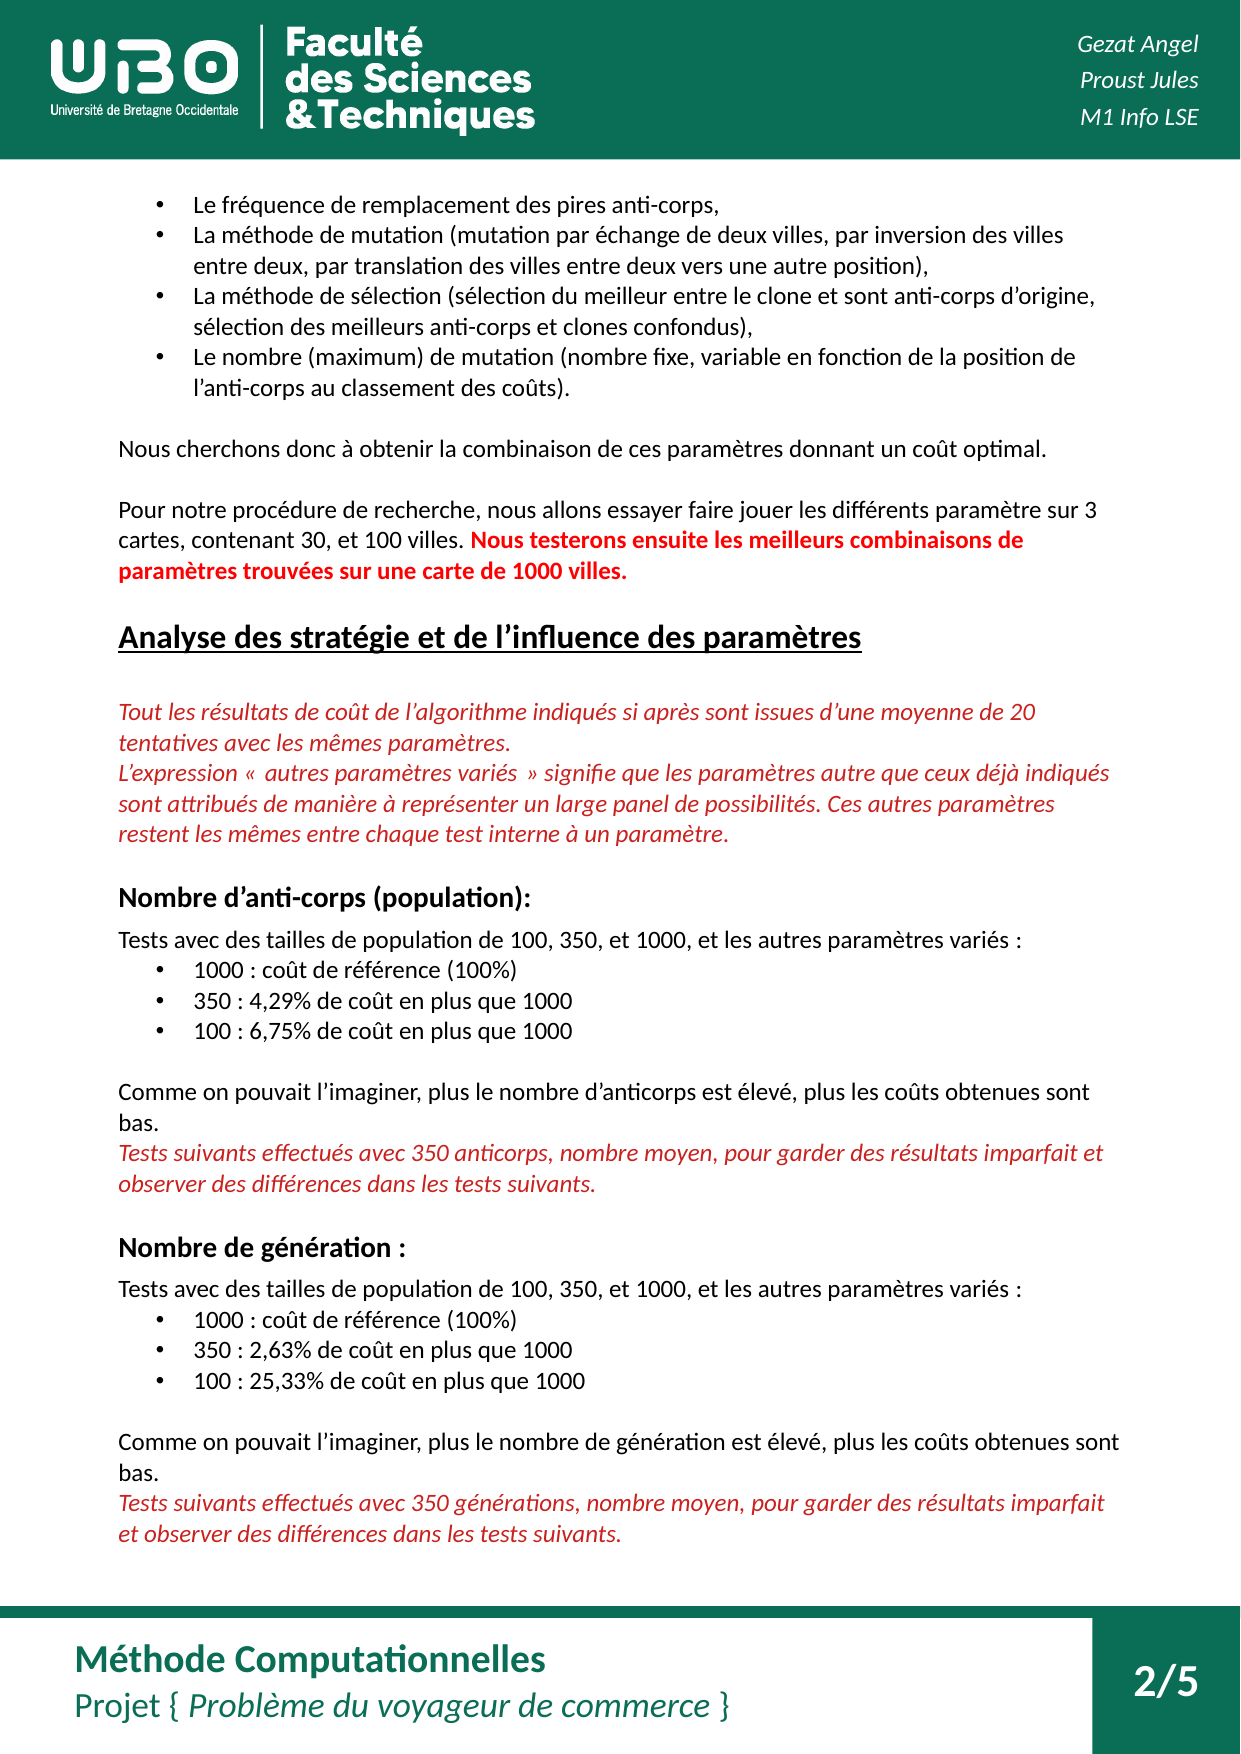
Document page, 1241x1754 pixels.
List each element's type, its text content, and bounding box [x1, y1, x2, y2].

text Comme on pouvait l’imaginer, plus le nombre de génération est élevé, plus les coûts obtenues sont bas. [118, 1426, 1122, 1487]
text Tests avec des tailles de population de 100, 350, et 1000, et les autres paramètres variés : [118, 924, 1122, 954]
list 1000 : coût de référence (100%) [156, 1304, 1122, 1335]
text Tests avec des tailles de population de 100, 350, et 1000, et les autres paramètres variés : [118, 1274, 1122, 1304]
subtitle Analyse des stratégie et de l’influence des paramètres [118, 616, 1122, 657]
text Tests suivants effectués avec 350 anticorps, nombre moyen, pour garder des résultats imparfait et observer des différences dans les tests suivants. [118, 1138, 1122, 1199]
list 100 : 25,33% de coût en plus que 1000 [156, 1365, 1122, 1396]
list 350 : 2,63% de coût en plus que 1000 [156, 1335, 1122, 1365]
list La méthode de mutation (mutation par échange de deux villes, par inversion des villes entre deux, par translation des villes entre deux vers une autre position), [156, 219, 1122, 281]
text Pour notre procédure de recherche, nous allons essayer faire jouer les différents paramètre sur 3 cartes, contenant 30, et 100 villes. Nous testerons ensuite les meilleurs combinaisons de paramètres trouvées sur une carte de 1000 villes. [118, 494, 1122, 586]
text Tout les résultats de coût de l’algorithme indiqués si après sont issues d’une moyenne de 20 tentatives avec les mêmes paramètres. [118, 696, 1122, 757]
text Tests suivants effectués avec 350 générations, nombre moyen, pour garder des résultats imparfait et observer des différences dans les tests suivants. [118, 1487, 1122, 1548]
text Nous cherchons donc à obtenir la combinaison de ces paramètres donnant un coût optimal. [118, 433, 1122, 464]
picture [43, 20, 539, 139]
subtitle Nombre de génération : [118, 1229, 1122, 1265]
list 1000 : coût de référence (100%) [156, 954, 1122, 985]
list Le fréquence de remplacement des pires anti-corps, [156, 189, 1122, 219]
subtitle Nombre d’anti-corps (population): [118, 879, 1122, 915]
text L’expression « autres paramètres variés » signifie que les paramètres autre que ceux déjà indiqués sont attribués de manière à représenter un large panel de possibilités. Ces autres paramètres restent les mêmes entre chaque test interne à un paramètre. [118, 757, 1122, 849]
list 350 : 4,29% de coût en plus que 1000 [156, 985, 1122, 1016]
list Le nombre (maximum) de mutation (nombre fixe, variable en fonction de la position de l’anti-corps au classement des coûts). [156, 342, 1122, 403]
list 100 : 6,75% de coût en plus que 1000 [156, 1016, 1122, 1046]
text Comme on pouvait l’imaginer, plus le nombre d’anticorps est élevé, plus les coûts obtenues sont bas. [118, 1077, 1122, 1138]
list La méthode de sélection (sélection du meilleur entre le clone et sont anti-corps d’origine, sélection des meilleurs anti-corps et clones confondus), [156, 281, 1122, 342]
